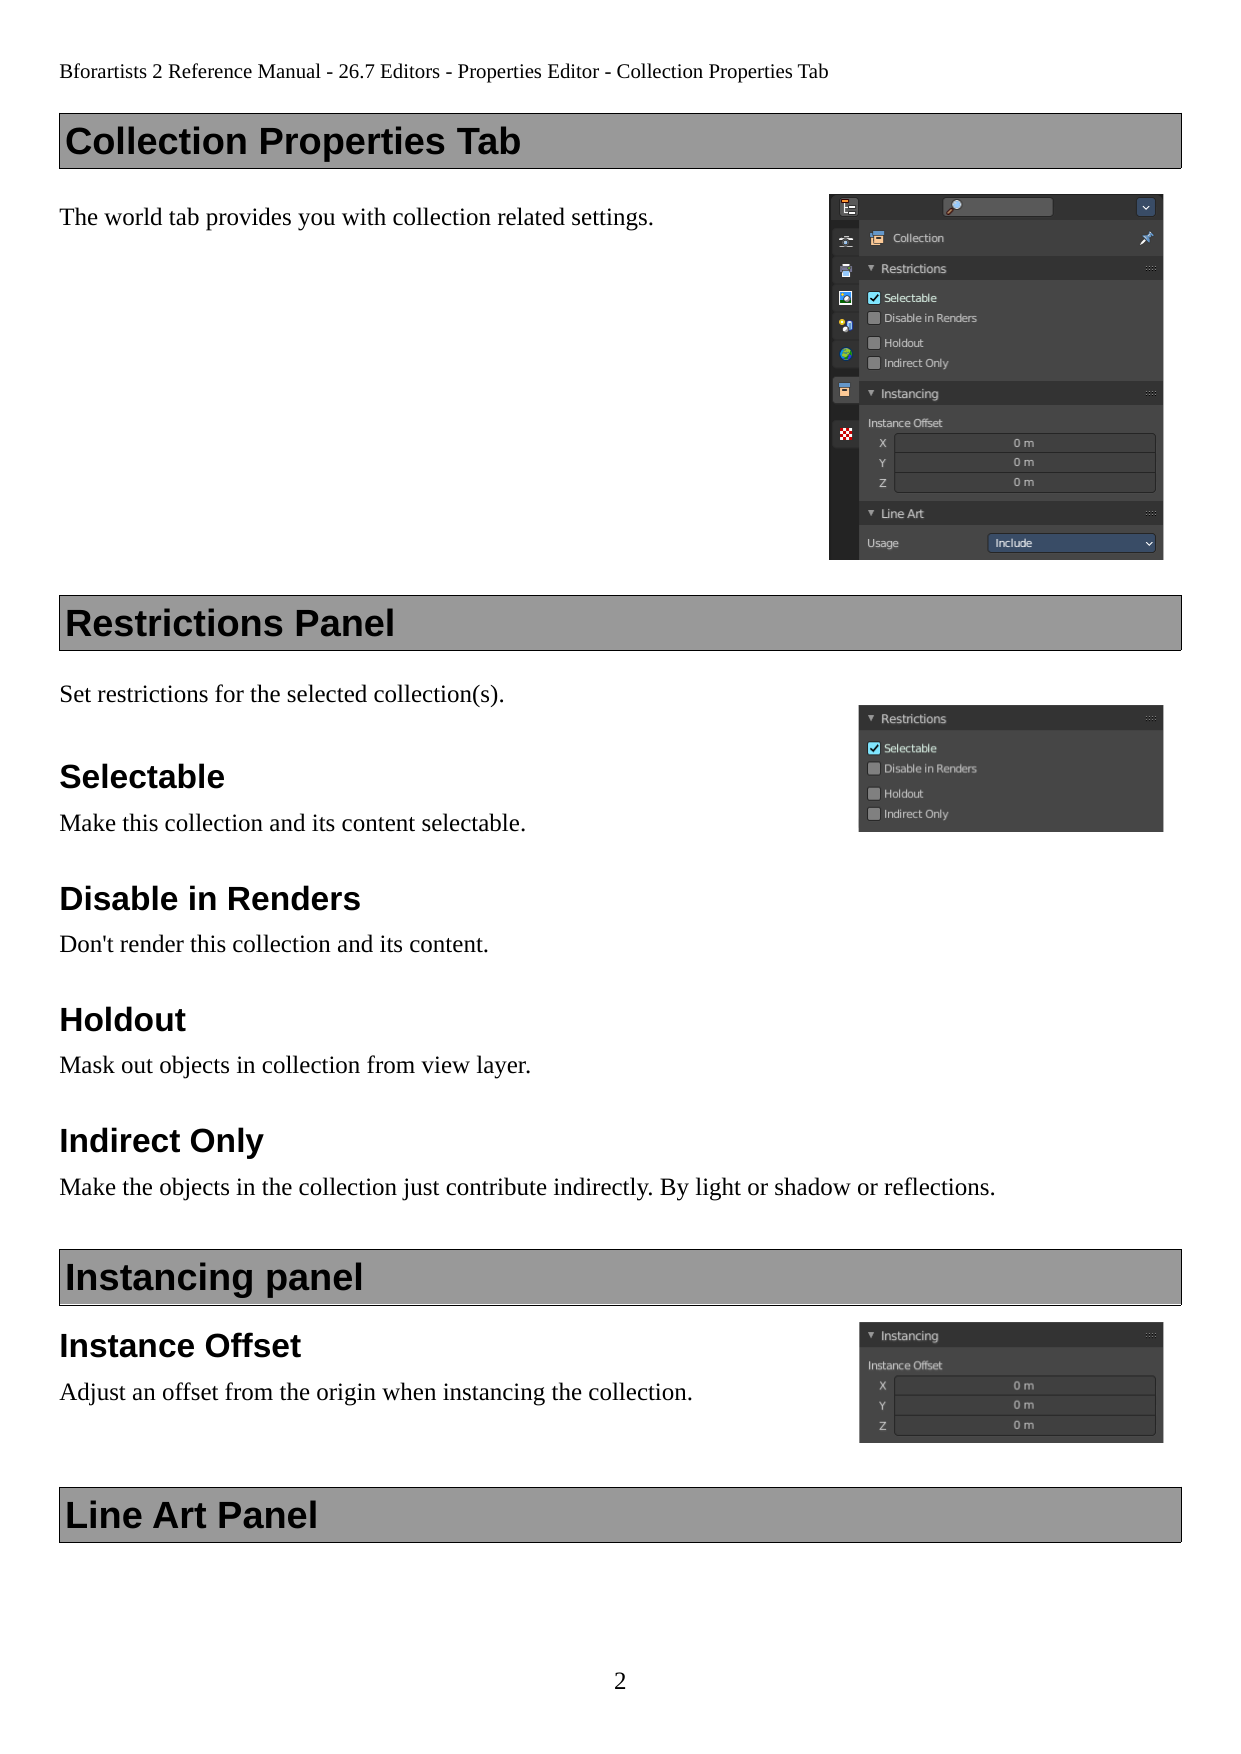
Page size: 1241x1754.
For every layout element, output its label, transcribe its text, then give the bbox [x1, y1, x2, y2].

subtitle Disable in Renders [59, 878, 1181, 917]
text The world tab provides you with collection related settings. [59, 202, 829, 231]
table_header Line Art Panel [60, 1488, 1181, 1542]
text Make this collection and its content selectable. [59, 808, 1181, 837]
table_header Collection Properties Tab [60, 114, 1181, 168]
table_header Instancing panel [60, 1250, 1181, 1304]
subtitle Selectable [59, 757, 858, 796]
subtitle Holdout [59, 999, 1181, 1038]
text Mask out objects in collection from view layer. [59, 1051, 1181, 1079]
text Make the objects in the collection just contribute indirectly. By light or shadow or reflections. [59, 1172, 1181, 1200]
table_header Restrictions Panel [60, 596, 1181, 650]
subtitle Instance Offset [59, 1326, 859, 1364]
subtitle [1164, 1326, 1181, 1364]
text Adjust an offset from the origin when instancing the collection. [59, 1377, 859, 1405]
text Set restrictions for the selected collection(s). [59, 679, 1181, 708]
subtitle Indirect Only [59, 1120, 1181, 1159]
picture [858, 705, 1164, 832]
text Don't render this collection and its content. [59, 929, 1181, 958]
subtitle [1164, 757, 1181, 796]
picture [829, 194, 1164, 560]
picture [859, 1322, 1164, 1443]
